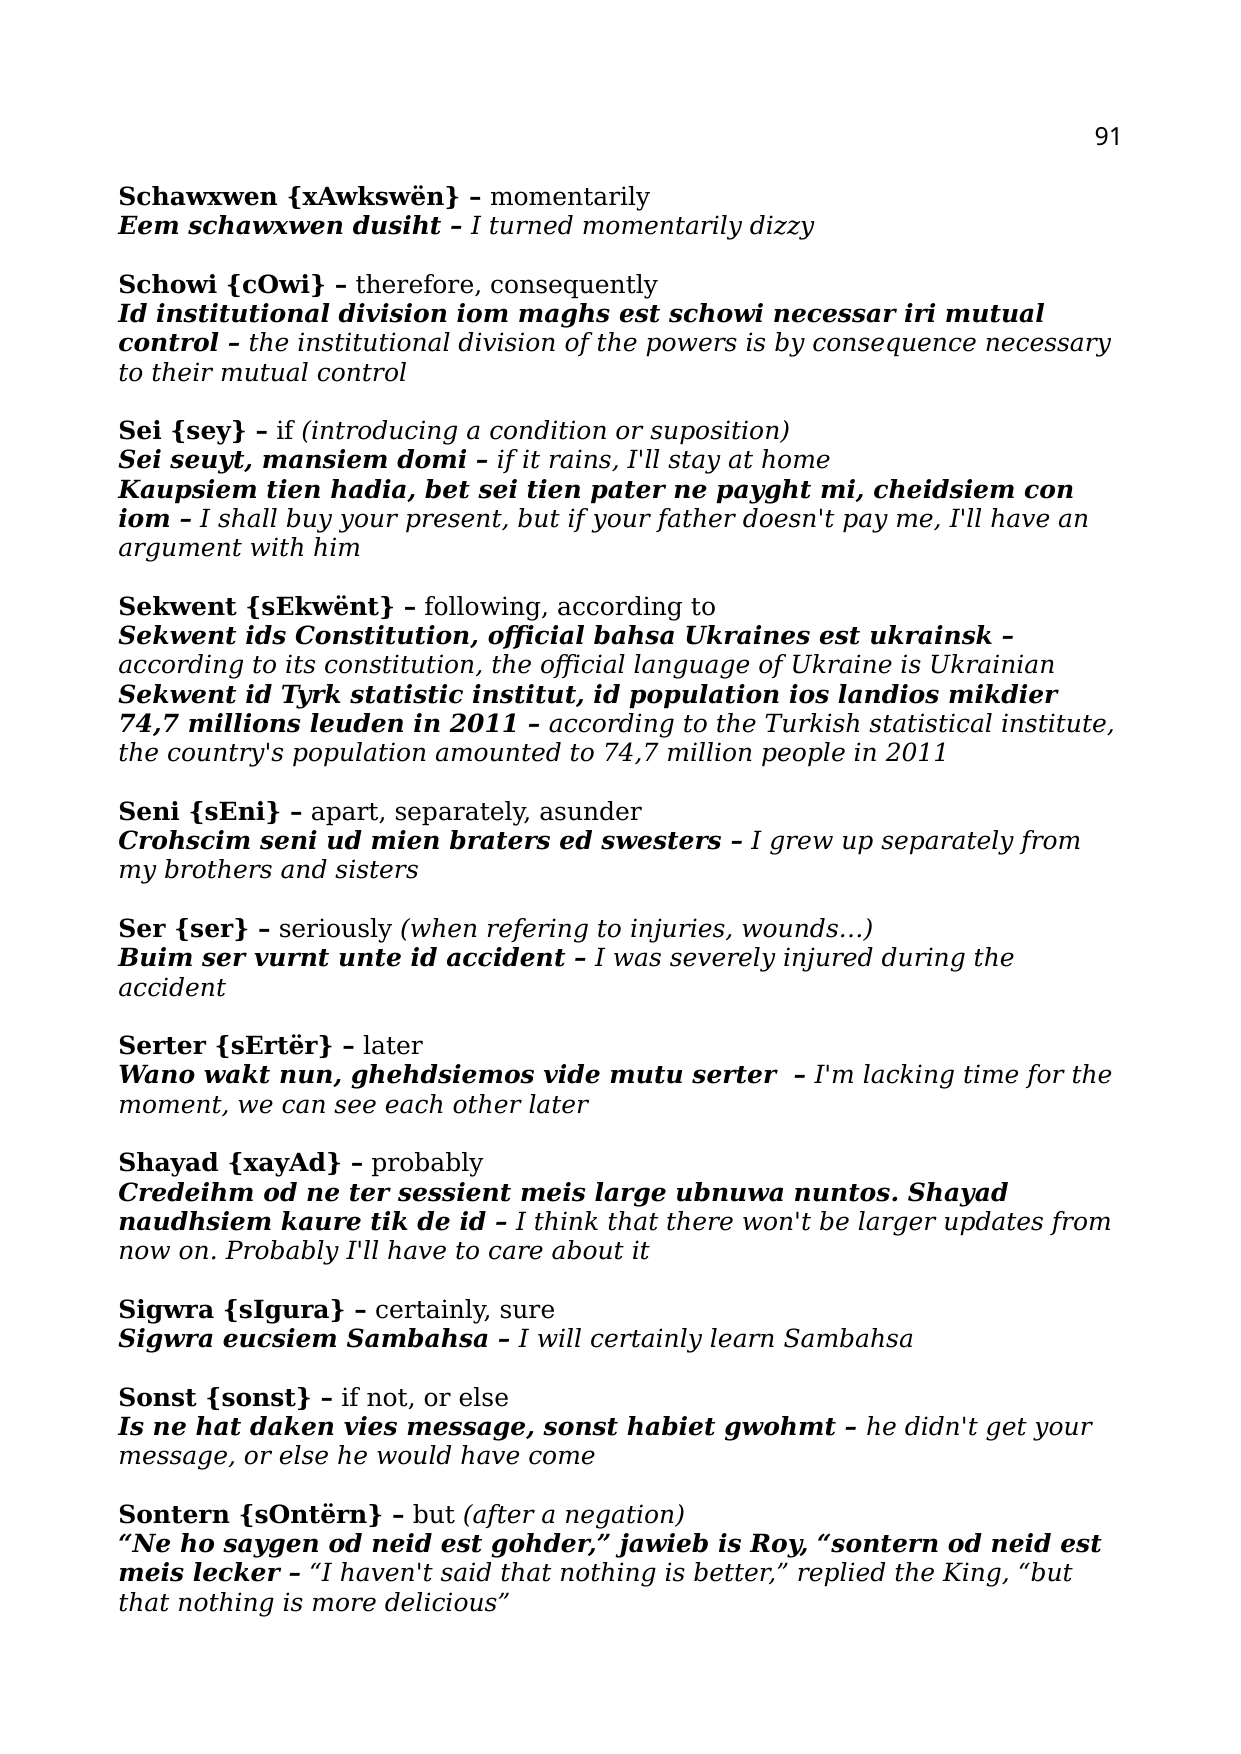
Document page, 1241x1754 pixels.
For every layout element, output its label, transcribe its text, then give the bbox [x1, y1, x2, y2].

text Crohscim seni ud mien braters ed swesters – I grew up separately from my brothers and sisters [118, 826, 1123, 885]
text Kaupsiem tien hadia, bet sei tien pater ne payght mi, cheidsiem con iom – I shall buy your present, but if your father doesn't pay me, I'll have an argument with him [118, 475, 1123, 563]
text Eem schawxwen dusiht – I turned momentarily dizzy [118, 211, 1123, 240]
text Ser {ser} – seriously (when refering to injuries, wounds…) [118, 914, 1123, 943]
text Sei seuyt, mansiem domi – if it rains, I'll stay at home [118, 445, 1123, 475]
text Sigwra {sIgura} – certainly, sure [118, 1294, 1123, 1324]
text Wano wakt nun, ghehdsiemos vide mutu serter – I'm lacking time for the moment, we can see each other later [118, 1060, 1123, 1119]
text Id institutional division iom maghs est schowi necessar iri mutual control – the institutional division of the powers is by consequence necessary to their mutual control [118, 299, 1123, 387]
text Sigwra eucsiem Sambahsa – I will certainly learn Sambahsa [118, 1324, 1123, 1353]
text Shayad {xayAd} – probably [118, 1148, 1123, 1177]
text Serter {sErtër} – later [118, 1031, 1123, 1060]
text Sekwent {sEkwënt} – following, according to [118, 592, 1123, 621]
text “Ne ho saygen od neid est gohder,” jawieb is Roy, “sontern od neid est meis lecker – “I haven't said that nothing is better,” replied the King, “but that nothing is more delicious” [118, 1529, 1123, 1617]
text Credeihm od ne ter sessient meis large ubnuwa nuntos. Shayad naudhsiem kaure tik de id – I think that there won't be larger updates from now on. Probably I'll have to care about it [118, 1177, 1123, 1265]
text Buim ser vurnt unte id accident – I was severely injured during the accident [118, 943, 1123, 1002]
text Is ne hat daken vies message, sonst habiet gwohmt – he didn't get your message, or else he would have come [118, 1412, 1123, 1470]
text Sonst {sonst} – if not, or else [118, 1382, 1123, 1412]
text Schawxwen {xAwkswën} – momentarily [118, 182, 1123, 211]
text Sontern {sOntërn} – but (after a negation) [118, 1499, 1123, 1529]
text Schowi {cOwi} – therefore, consequently [118, 269, 1123, 299]
text Seni {sEni} – apart, separately, asunder [118, 797, 1123, 826]
text Sekwent id Tyrk statistic institut, id population ios landios mikdier 74,7 millions leuden in 2011 – according to the Turkish statistical institute, the country's population amounted to 74,7 million people in 2011 [118, 680, 1123, 768]
text Sekwent ids Constitution, official bahsa Ukraines est ukrainsk – according to its constitution, the official language of Ukraine is Ukrainian [118, 621, 1123, 680]
text Sei {sey} – if (introducing a condition or suposition) [118, 416, 1123, 445]
